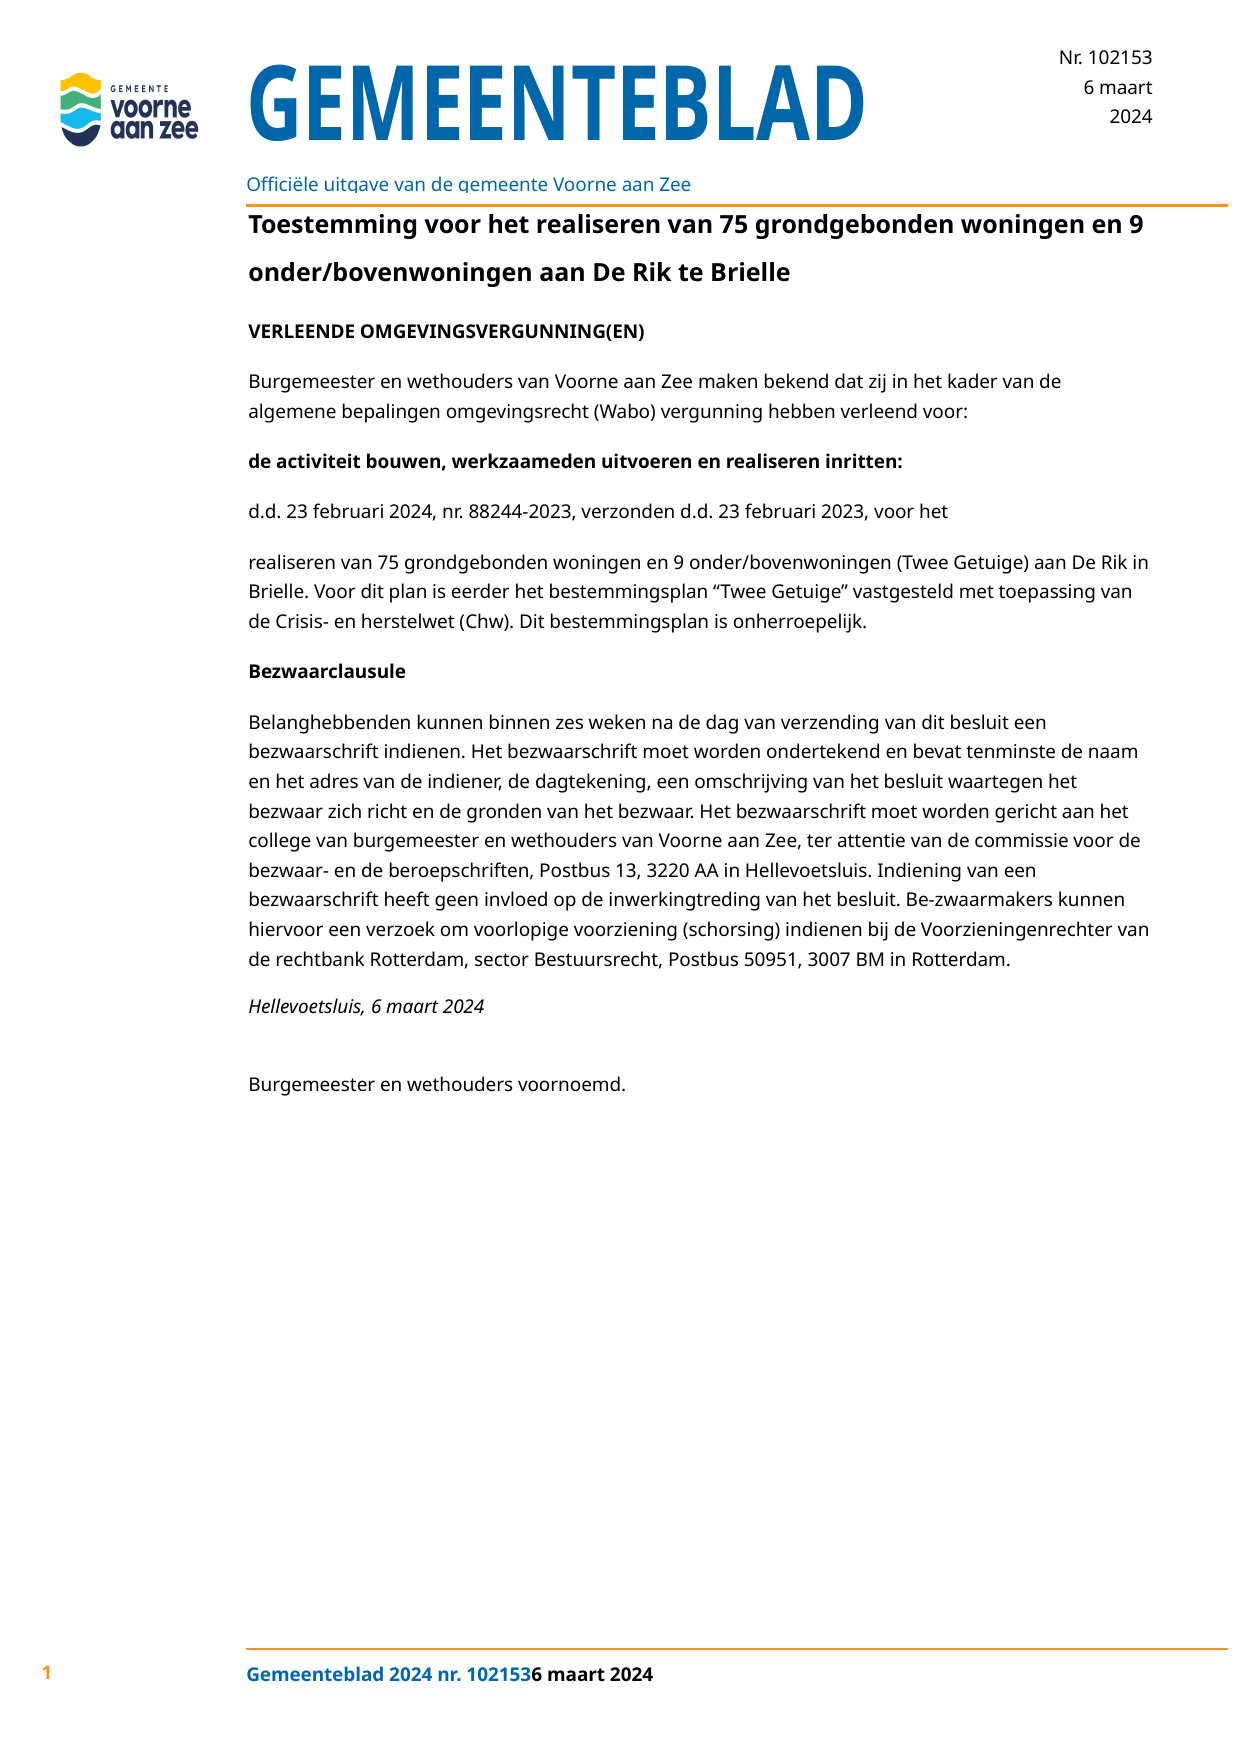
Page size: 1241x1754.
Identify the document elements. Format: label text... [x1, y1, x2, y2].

text Bezwaarclausule [248, 659, 1152, 684]
text de activiteit bouwen, werkzaameden uitvoeren en realiseren inritten: [248, 448, 1152, 474]
text Toestemming voor het realiseren van 75 grondgebonden woningen en 9 onder/bovenwoningen aan De Rik te Brielle [248, 207, 1152, 288]
text realiseren van 75 grondgebonden woningen en 9 onder/bovenwoningen (Twee Getuige) aan De Rik in Brielle. Voor dit plan is eerder het bestemmingsplan “Twee Getuige” vastgesteld met toepassing van de Crisis- en herstelwet (Chw). Dit bestemmingsplan is onherroepelijk. [248, 549, 1152, 634]
text Hellevoetsluis, 6 maart 2024 [248, 994, 1152, 1019]
text Burgemeester en wethouders voornoemd. [248, 1071, 1152, 1097]
picture [41, 47, 231, 172]
text d.d. 23 februari 2024, nr. 88244-2023, verzonden d.d. 23 februari 2023, voor het [248, 499, 1152, 524]
text Belanghebbenden kunnen binnen zes weken na de dag van verzending van dit besluit een bezwaarschrift indienen. Het bezwaarschrift moet worden ondertekend en bevat tenminste de naam en het adres van de indiener, de dagtekening, een omschrijving van het besluit waartegen het bezwaar zich richt en de gronden van het bezwaar. Het bezwaarschrift moet worden gericht aan het college van burgemeester en wethouders van Voorne aan Zee, ter attentie van de commissie voor de bezwaar- en de beroepschriften, Postbus 13, 3220 AA in Hellevoetsluis. Indiening van een bezwaarschrift heeft geen invloed op de inwerkingtreding van het besluit. Be-zwaarmakers kunnen hiervoor een verzoek om voorlopige voorziening (schorsing) indienen bij de Voorzieningenrechter van de rechtbank Rotterdam, sector Bestuursrecht, Postbus 50951, 3007 BM in Rotterdam. [248, 709, 1152, 972]
text VERLEENDE OMGEVINGSVERGUNNING(EN) [248, 318, 1152, 344]
text Burgemeester en wethouders van Voorne aan Zee maken bekend dat zij in het kader van de algemene bepalingen omgevingsrecht (Wabo) vergunning hebben verleend voor: [248, 368, 1152, 424]
